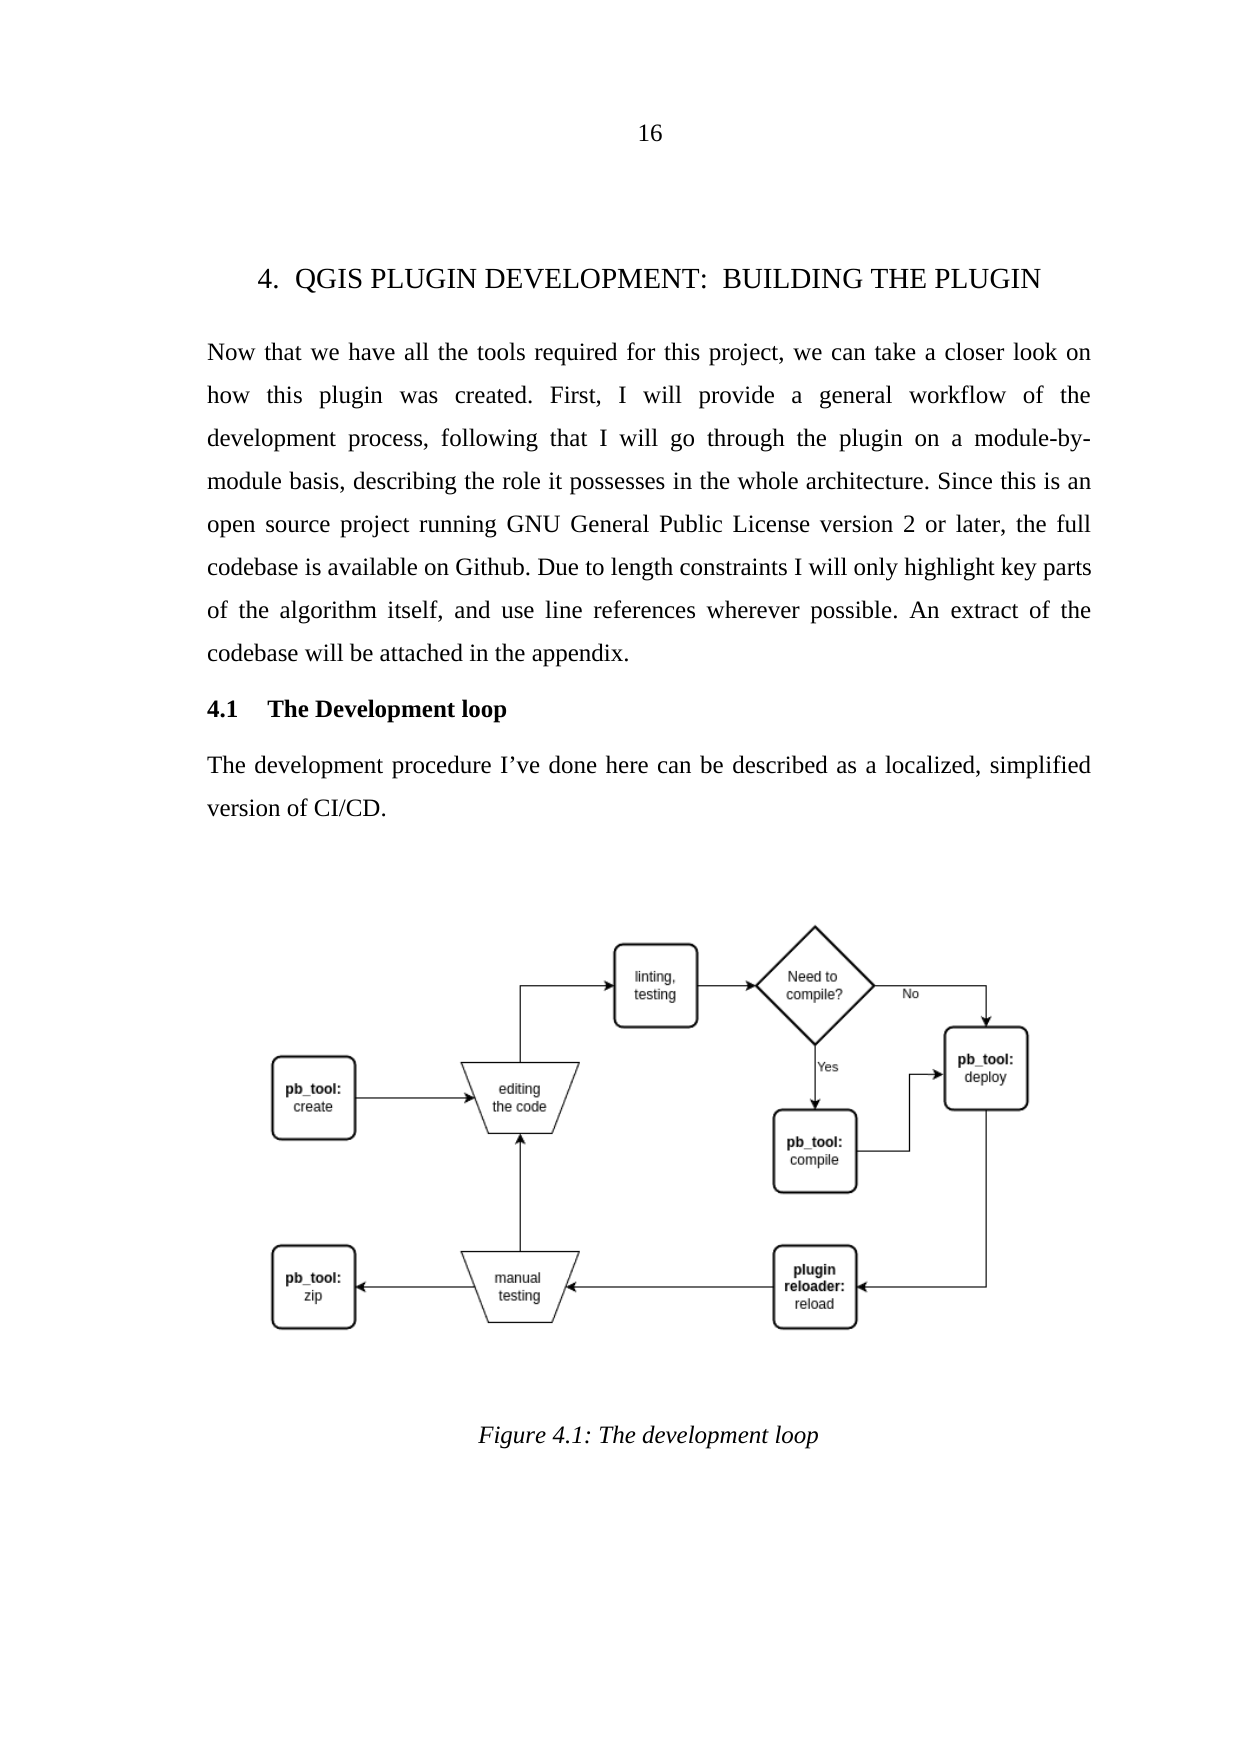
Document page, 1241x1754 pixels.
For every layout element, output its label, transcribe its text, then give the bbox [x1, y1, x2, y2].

subtitle The Development loop [207, 694, 1092, 723]
text Figure 4.1: The development loop [207, 1394, 1092, 1449]
subtitle QGIS Plugin development: Building the plugin [207, 261, 1092, 295]
text Now that we have all the tools required for this project, we can take a closer look on how this plugin was created. First, I will provide a general workflow of the development process, following that I will go through the plugin on a module-by-module basis, describing the role it possesses in the whole architecture. Since this is an open source project running GNU General Public License version 2 or later, the full codebase is available on Github. Due to length constraints I will only highlight key parts of the algorithm itself, and use line references wherever possible. An extract of the codebase will be attached in the appendix. [207, 337, 1092, 667]
text The development procedure I’ve done here can be described as a localized, simplified version of CI/CD. [207, 750, 1092, 822]
picture [206, 861, 1093, 1394]
